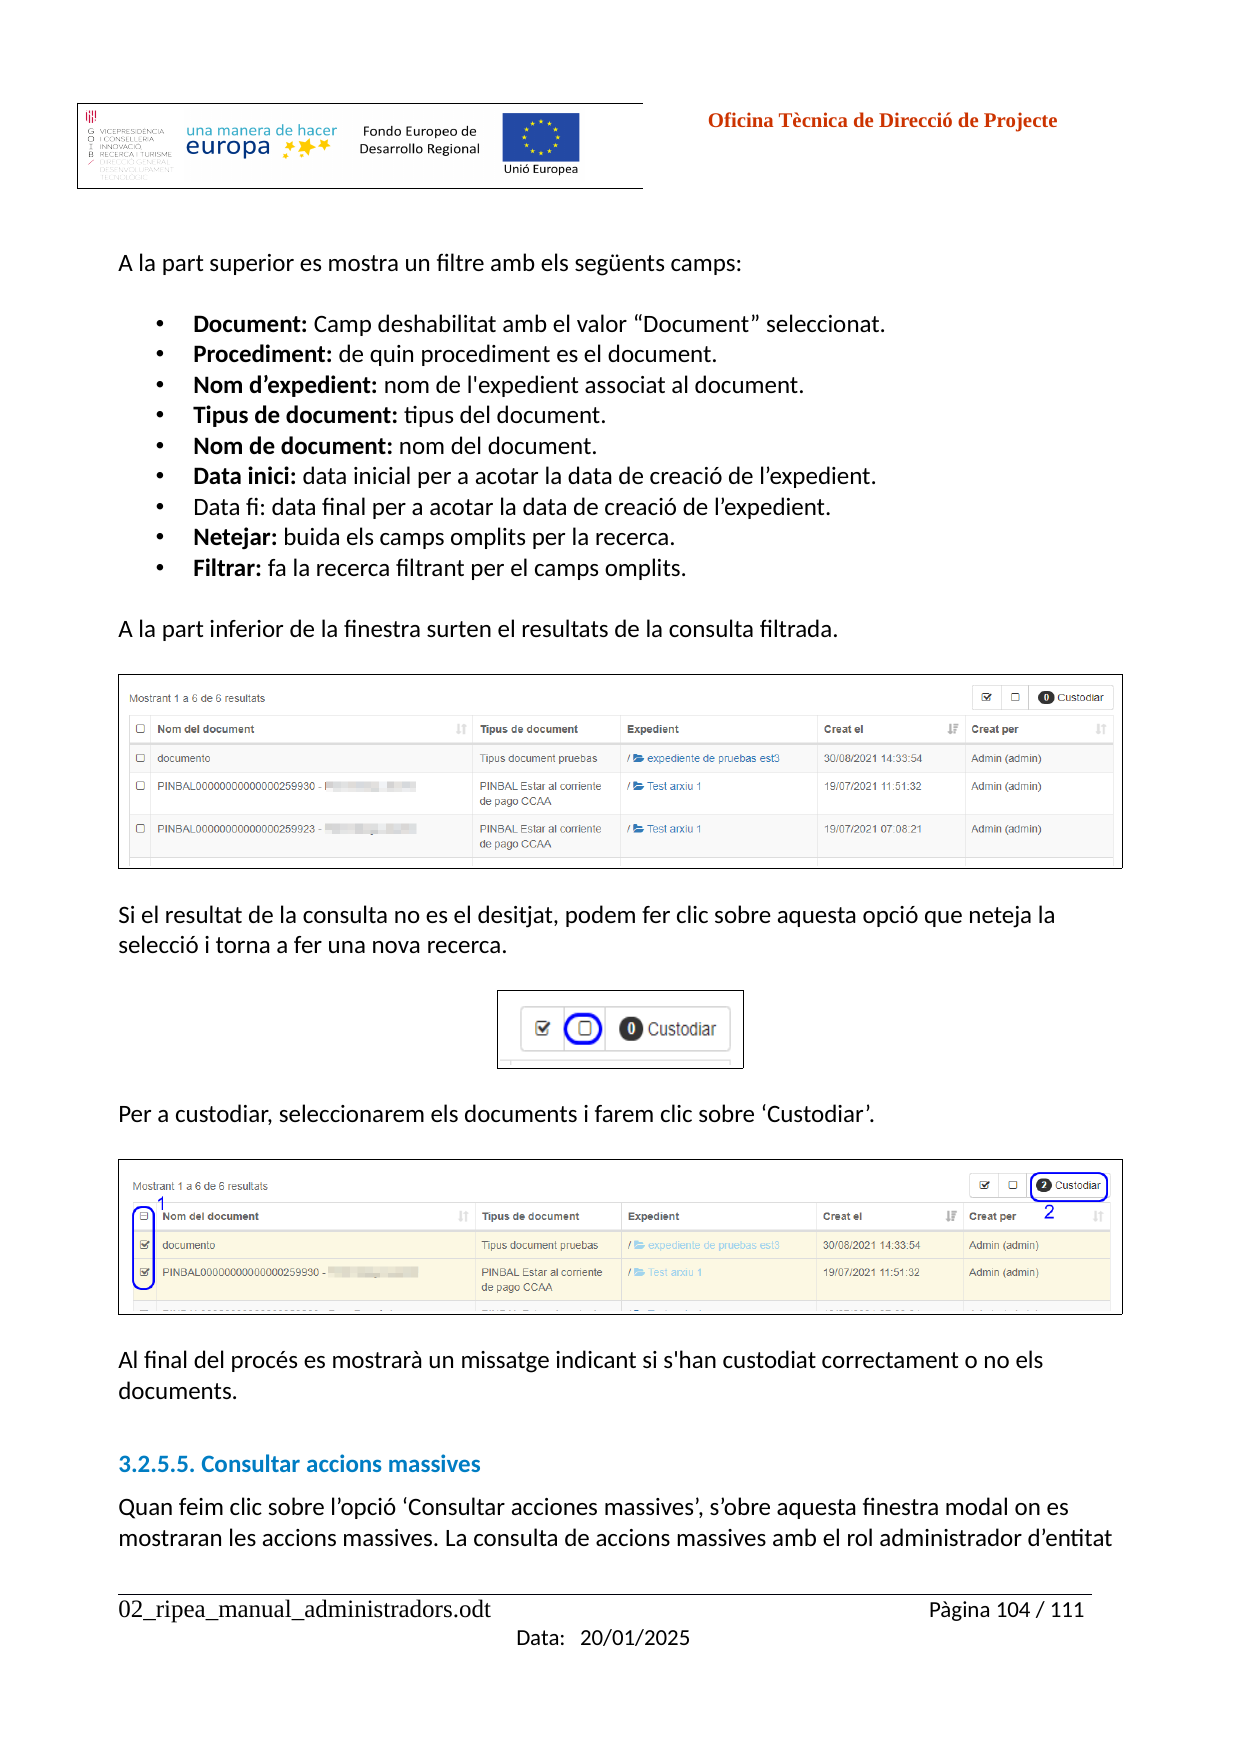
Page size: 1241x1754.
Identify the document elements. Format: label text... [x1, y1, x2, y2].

picture [121, 1162, 1119, 1311]
text Al final del procés es mostrarà un missatge indicant si s'han custodiat correctament o no els documents. [118, 1344, 1122, 1405]
text Per a custodiar, seleccionarem els documents i farem clic sobre ‘Custodiar’. [118, 1098, 1122, 1129]
list Tipus de document: tipus del document. [156, 399, 1122, 430]
picture [82, 108, 178, 182]
picture [121, 677, 1119, 866]
picture [500, 993, 741, 1065]
list Data inici: data inicial per a acotar la data de creació de l’expedient. [156, 461, 1122, 491]
text A la part superior es mostra un filtre amb els següents camps: [118, 247, 1122, 277]
list Nom de document: nom del document. [156, 430, 1122, 461]
list Nom d’expedient: nom de l'expedient associat al document. [156, 369, 1122, 399]
text A la part inferior de la finestra surten el resultats de la consulta filtrada. [118, 613, 1122, 644]
list Data fi: data final per a acotar la data de creació de l’expedient. [156, 491, 1122, 522]
text Si el resultat de la consulta no es el desitjat, podem fer clic sobre aquesta opció que neteja la selecció i torna a fer una nova recerca. [118, 899, 1122, 960]
list Netejar: buida els camps omplits per la recerca. [156, 522, 1122, 552]
picture [184, 108, 585, 182]
text Quan feim clic sobre l’opció ‘Consultar acciones massives’, s’obre aquesta finestra modal on es mostraran les accions massives. La consulta de accions massives amb el rol administrador d’entitat [118, 1491, 1122, 1552]
list Procediment: de quin procediment es el document. [156, 338, 1122, 369]
list Filtrar: fa la recerca filtrant per el camps omplits. [156, 552, 1122, 583]
list Document: Camp deshabilitat amb el valor “Document” seleccionat. [156, 308, 1122, 338]
subtitle 3.2.5.5. Consultar accions massives [118, 1448, 1122, 1479]
